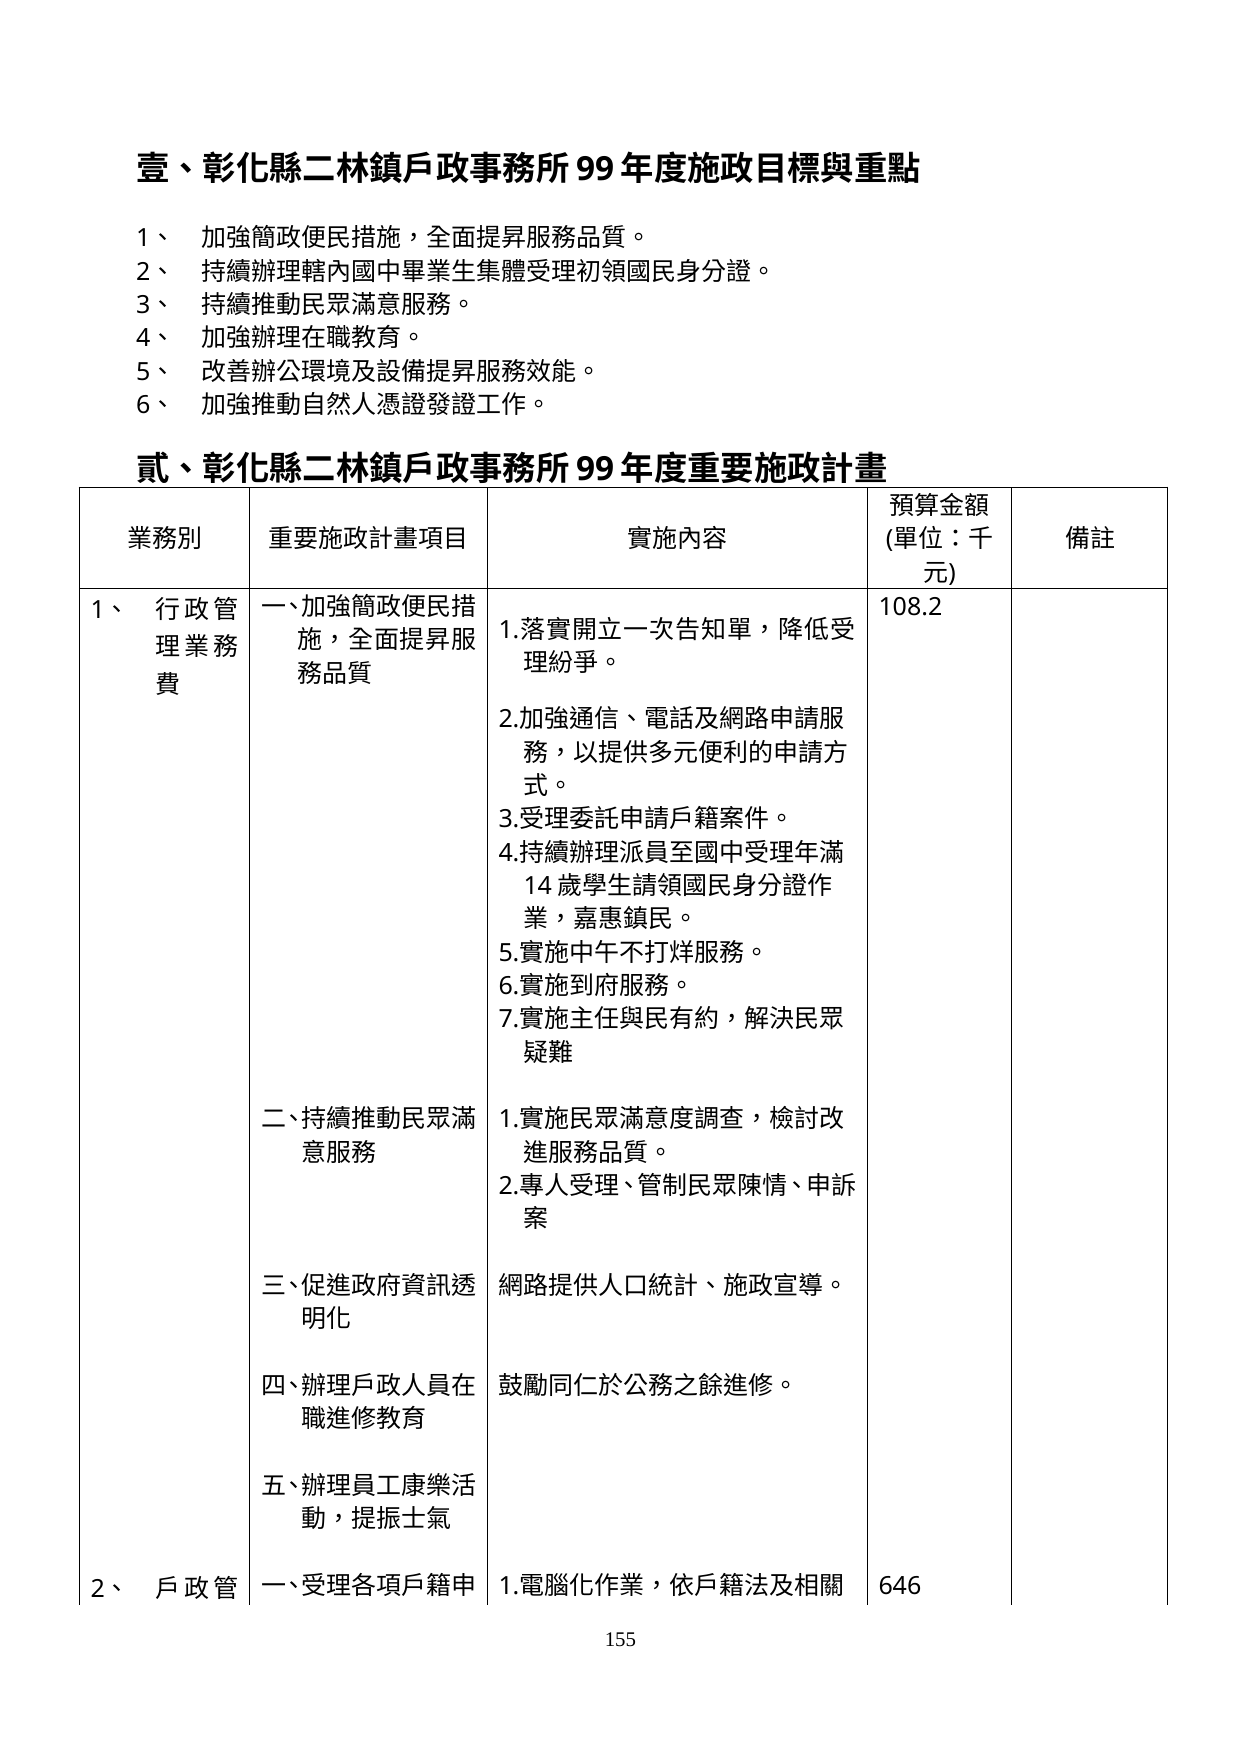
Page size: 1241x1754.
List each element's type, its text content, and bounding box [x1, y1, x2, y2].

table_cell [250, 968, 487, 1001]
table_cell [1012, 835, 1167, 934]
table_cell [250, 1001, 487, 1068]
table_cell [868, 1268, 1011, 1301]
table_header 預算金額 (單位：千元) [868, 488, 1011, 588]
table_cell [1012, 1168, 1167, 1234]
table_cell [1012, 801, 1167, 834]
table_cell [488, 1435, 867, 1468]
table_cell [868, 1435, 1011, 1468]
table_cell [1012, 1301, 1167, 1334]
table_cell [488, 1501, 867, 1568]
table_cell 2.專人受理、管制民眾陳情、申訴案 [488, 1168, 867, 1234]
table_cell [868, 1301, 1011, 1334]
table_cell [80, 1368, 249, 1401]
table_cell [1012, 1501, 1167, 1568]
table_cell [80, 1301, 249, 1334]
table_cell [868, 1068, 1011, 1101]
table_cell 646 [868, 1568, 1011, 1605]
table_cell 五、辦理員工康樂活 [250, 1468, 487, 1501]
table_cell [488, 1301, 867, 1334]
table_cell 7.實施主任與民有約，解決民眾疑難 [488, 1001, 867, 1068]
table_cell [488, 1235, 867, 1268]
table_cell [868, 1001, 1011, 1068]
table_cell [868, 1501, 1011, 1568]
table_cell [250, 1168, 487, 1234]
table_cell [868, 1401, 1011, 1434]
table_cell [1012, 1435, 1167, 1468]
table_cell [868, 1368, 1011, 1401]
table_cell 2.加強通信、電話及網路申請服務，以提供多元便利的申請方式。 [488, 701, 867, 801]
table_cell [488, 1068, 867, 1101]
table_cell [1012, 935, 1167, 968]
table_cell [1012, 1368, 1167, 1401]
table_cell [868, 1168, 1011, 1234]
table_cell [80, 1401, 249, 1434]
table_header 重要施政計畫項目 [250, 488, 487, 588]
table_cell [80, 1268, 249, 1301]
table_cell [868, 935, 1011, 968]
table_cell [1012, 589, 1167, 701]
table_cell [80, 1235, 249, 1268]
table_cell 明化 [250, 1301, 487, 1334]
table_cell 行政管理業務費 [80, 589, 249, 701]
table_cell [868, 835, 1011, 934]
table_cell 三、促進政府資訊透 [250, 1268, 487, 1301]
table_cell [80, 1335, 249, 1368]
list 持續辦理轄內國中畢業生集體受理初領國民身分證。 [136, 253, 1104, 287]
table_cell [80, 1001, 249, 1068]
table_cell [250, 701, 487, 801]
table_cell [250, 801, 487, 834]
table_cell [1012, 1568, 1167, 1605]
table_cell [80, 1435, 249, 1468]
table_cell [1012, 701, 1167, 801]
table_cell [868, 1468, 1011, 1501]
table_cell 108.2 [868, 589, 1011, 701]
text 壹、彰化縣二林鎮戶政事務所99年度施政目標與重點 [136, 153, 1104, 187]
table_cell [80, 835, 249, 934]
list 加強推動自然人憑證發證工作。 [136, 387, 1104, 420]
table_cell [1012, 968, 1167, 1001]
table_cell [80, 1468, 249, 1501]
table_cell [1012, 1101, 1167, 1168]
table_cell [868, 701, 1011, 801]
table_cell [80, 1501, 249, 1568]
table_cell [250, 1235, 487, 1268]
table_header 備註 [1012, 488, 1167, 588]
table_cell [1012, 1068, 1167, 1101]
table_cell 二、持續推動民眾滿意服務 [250, 1101, 487, 1168]
table_cell [80, 1101, 249, 1168]
table_cell [80, 701, 249, 801]
table_cell [868, 1101, 1011, 1168]
table_cell [250, 1335, 487, 1368]
table_cell [1012, 1401, 1167, 1434]
table_cell [488, 1335, 867, 1368]
table_cell 戶政管理業務費 [80, 1568, 249, 1605]
table_cell 職進修教育 [250, 1401, 487, 1434]
table_cell [868, 1235, 1011, 1268]
list 持續推動民眾滿意服務。 [136, 287, 1104, 320]
table_cell 四、辦理戶政人員在 [250, 1368, 487, 1401]
table_cell [250, 935, 487, 968]
table_header 實施內容 [488, 488, 867, 588]
table_cell [1012, 1468, 1167, 1501]
text 貳、彰化縣二林鎮戶政事務所99年度重要施政計畫 [136, 453, 1104, 487]
list 加強簡政便民措施，全面提昇服務品質。 [136, 220, 1104, 253]
table_cell 3.受理委託申請戶籍案件。 [488, 801, 867, 834]
table_cell 動，提振士氣 [250, 1501, 487, 1568]
table_cell 一、受理各項戶籍申 [250, 1568, 487, 1605]
table_cell [250, 1068, 487, 1101]
table_cell [250, 1435, 487, 1468]
table_cell 4.持續辦理派員至國中受理年滿14歲學生請領國民身分證作業，嘉惠鎮民。 [488, 835, 867, 934]
table_cell 1.實施民眾滿意度調查，檢討改進服務品質。 [488, 1101, 867, 1168]
table_cell [1012, 1001, 1167, 1068]
table_cell [1012, 1335, 1167, 1368]
table_cell [488, 1468, 867, 1501]
table_cell 一、加強簡政便民措施，全面提昇服務品質 [250, 589, 487, 701]
table_header 業務別 [80, 488, 249, 588]
table_cell 網路提供人口統計、施政宣導。 [488, 1268, 867, 1301]
table_cell [80, 801, 249, 834]
table_cell [80, 935, 249, 968]
table_cell 鼓勵同仁於公務之餘進修。 [488, 1368, 867, 1401]
table_cell [868, 801, 1011, 834]
table_cell [488, 1401, 867, 1434]
table_cell 1.電腦化作業，依戶籍法及相關 [488, 1568, 867, 1605]
table_cell [1012, 1235, 1167, 1268]
table_cell [80, 1068, 249, 1101]
table_cell 5.實施中午不打烊服務。 [488, 935, 867, 968]
table_cell 1.落實開立一次告知單，降低受理紛爭。 [488, 589, 867, 701]
table_cell [868, 968, 1011, 1001]
table_cell 6.實施到府服務。 [488, 968, 867, 1001]
table_cell [868, 1335, 1011, 1368]
list 加強辦理在職教育。 [136, 320, 1104, 353]
table_cell [1012, 1268, 1167, 1301]
table_cell [80, 1168, 249, 1234]
table_cell [80, 968, 249, 1001]
list 改善辦公環境及設備提昇服務效能。 [136, 353, 1104, 387]
table_cell [250, 835, 487, 934]
